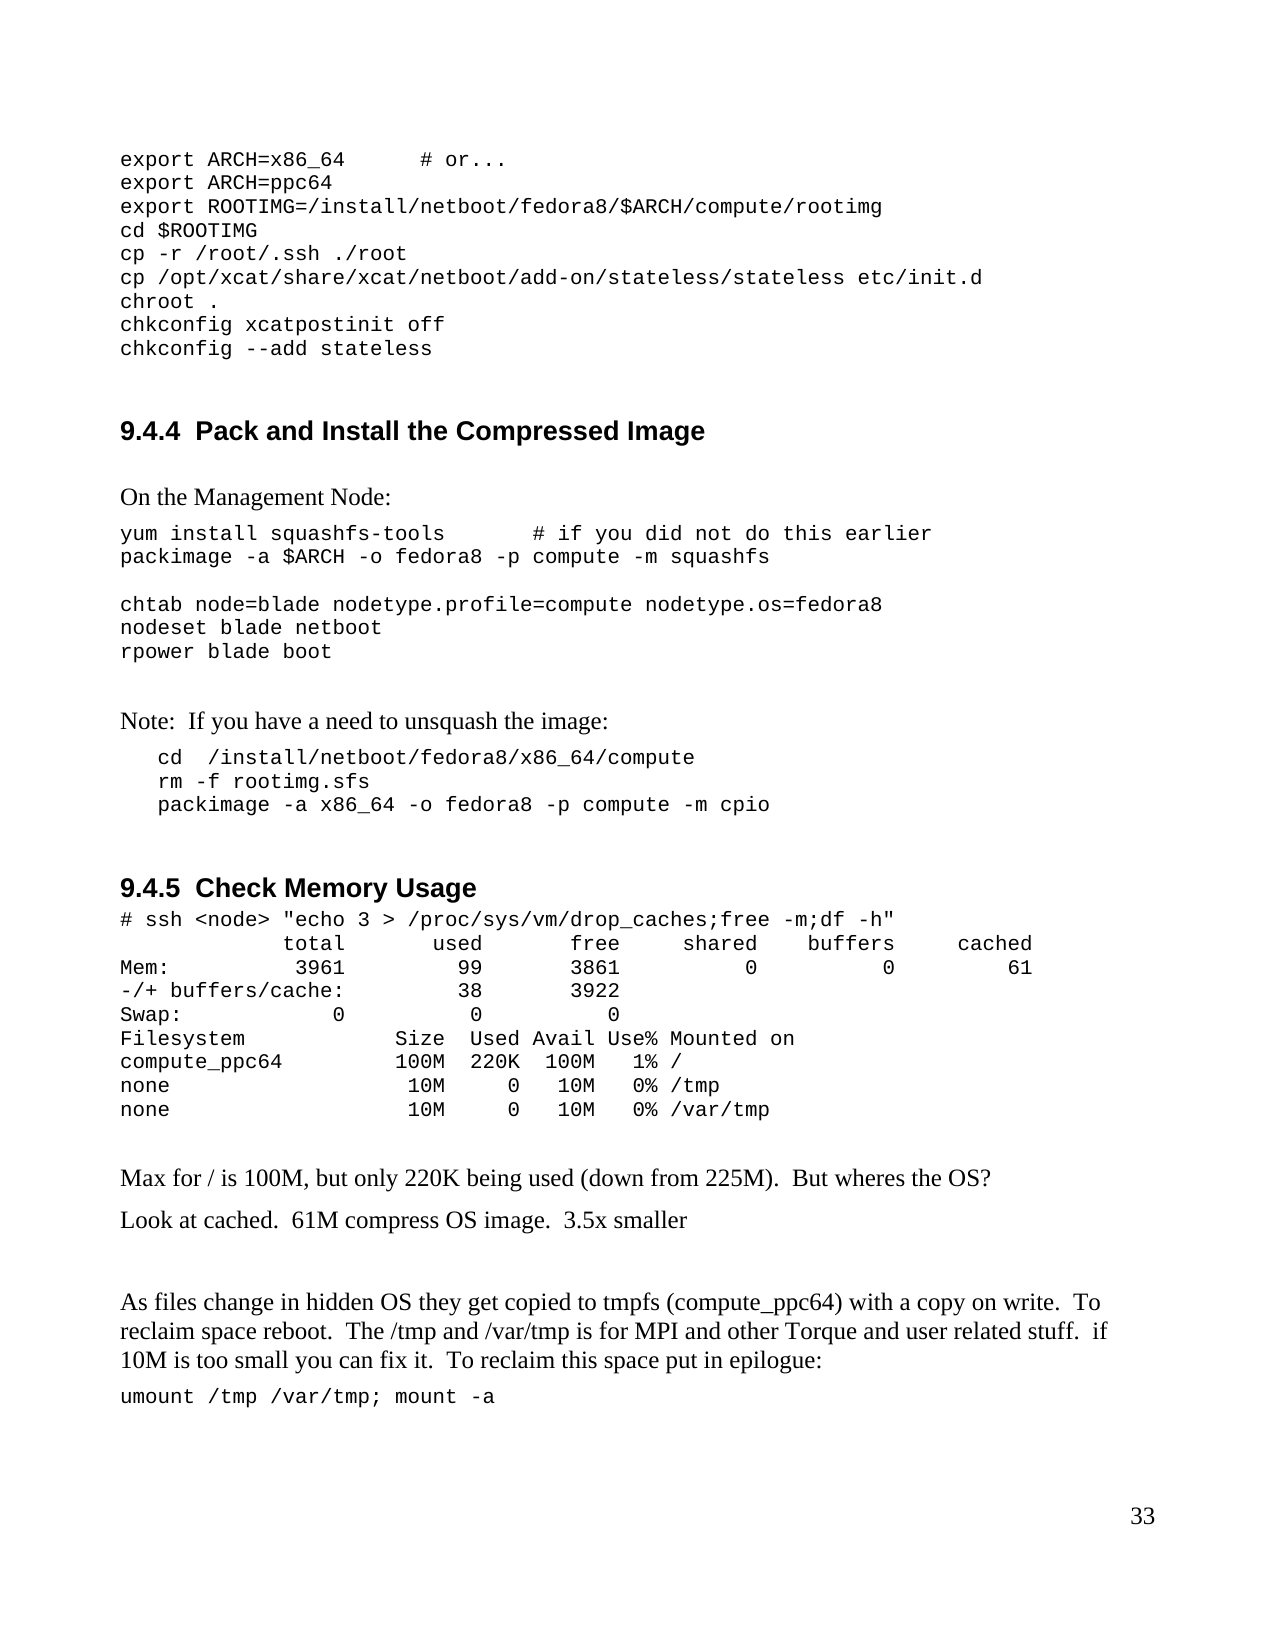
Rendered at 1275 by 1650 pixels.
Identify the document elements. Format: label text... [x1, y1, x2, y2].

subtitle Pack and Install the Compressed Image [120, 415, 1155, 447]
text cd $ROOTIMG [120, 220, 1155, 243]
text chkconfig xcatpostinit off [120, 314, 1155, 338]
text yum install squashfs-tools # if you did not do this earlier [120, 523, 1155, 546]
subtitle Check Memory Usage [120, 872, 1155, 903]
text none 10M 0 10M 0% /tmp [120, 1075, 1155, 1098]
text cd /install/netboot/fedora8/x86_64/compute [157, 747, 1155, 771]
text packimage -a $ARCH -o fedora8 -p compute -m squashfs [120, 546, 1155, 570]
text nodeset blade netboot [120, 617, 1155, 641]
text chtab node=blade nodetype.profile=compute nodetype.os=fedora8 [120, 594, 1155, 617]
text On the Management Node: [120, 482, 1155, 510]
text packimage -a x86_64 -o fedora8 -p compute -m cpio [157, 794, 1155, 818]
text Look at cached. 61M compress OS image. 3.5x smaller [120, 1205, 1155, 1233]
text compute_ppc64 100M 220K 100M 1% / [120, 1051, 1155, 1075]
text cp /opt/xcat/share/xcat/netboot/add-on/stateless/stateless etc/init.d [120, 267, 1155, 291]
text Max for / is 100M, but only 220K being used (down from 225M). But wheres the OS? [120, 1163, 1155, 1192]
text total used free shared buffers cached [120, 933, 1155, 957]
text export ARCH=ppc64 [120, 172, 1155, 196]
text -/+ buffers/cache: 38 3922 [120, 980, 1155, 1004]
text As files change in hidden OS they get copied to tmpfs (compute_ppc64) with a copy on write. To reclaim space reboot. The /tmp and /var/tmp is for MPI and other Torque and user related stuff. if 10M is too small you can fix it. To reclaim this space put in epilogue: [120, 1287, 1155, 1373]
text rpower blade boot [120, 641, 1155, 665]
text Swap: 0 0 0 [120, 1004, 1155, 1028]
text rm -f rootimg.sfs [157, 771, 1155, 794]
text Filesystem Size Used Avail Use% Mounted on [120, 1028, 1155, 1051]
text Mem: 3961 99 3861 0 0 61 [120, 957, 1155, 980]
text umount /tmp /var/tmp; mount -a [120, 1386, 1155, 1409]
text Note: If you have a need to unsquash the image: [120, 706, 1155, 735]
text # ssh <node> "echo 3 > /proc/sys/vm/drop_caches;free -m;df -h" [120, 909, 1155, 933]
text none 10M 0 10M 0% /var/tmp [120, 1098, 1155, 1122]
text cp -r /root/.ssh ./root [120, 243, 1155, 267]
text chroot . [120, 291, 1155, 314]
text export ARCH=x86_64 # or... [120, 149, 1155, 172]
text export ROOTIMG=/install/netboot/fedora8/$ARCH/compute/rootimg [120, 196, 1155, 220]
text chkconfig --add stateless [120, 338, 1155, 362]
